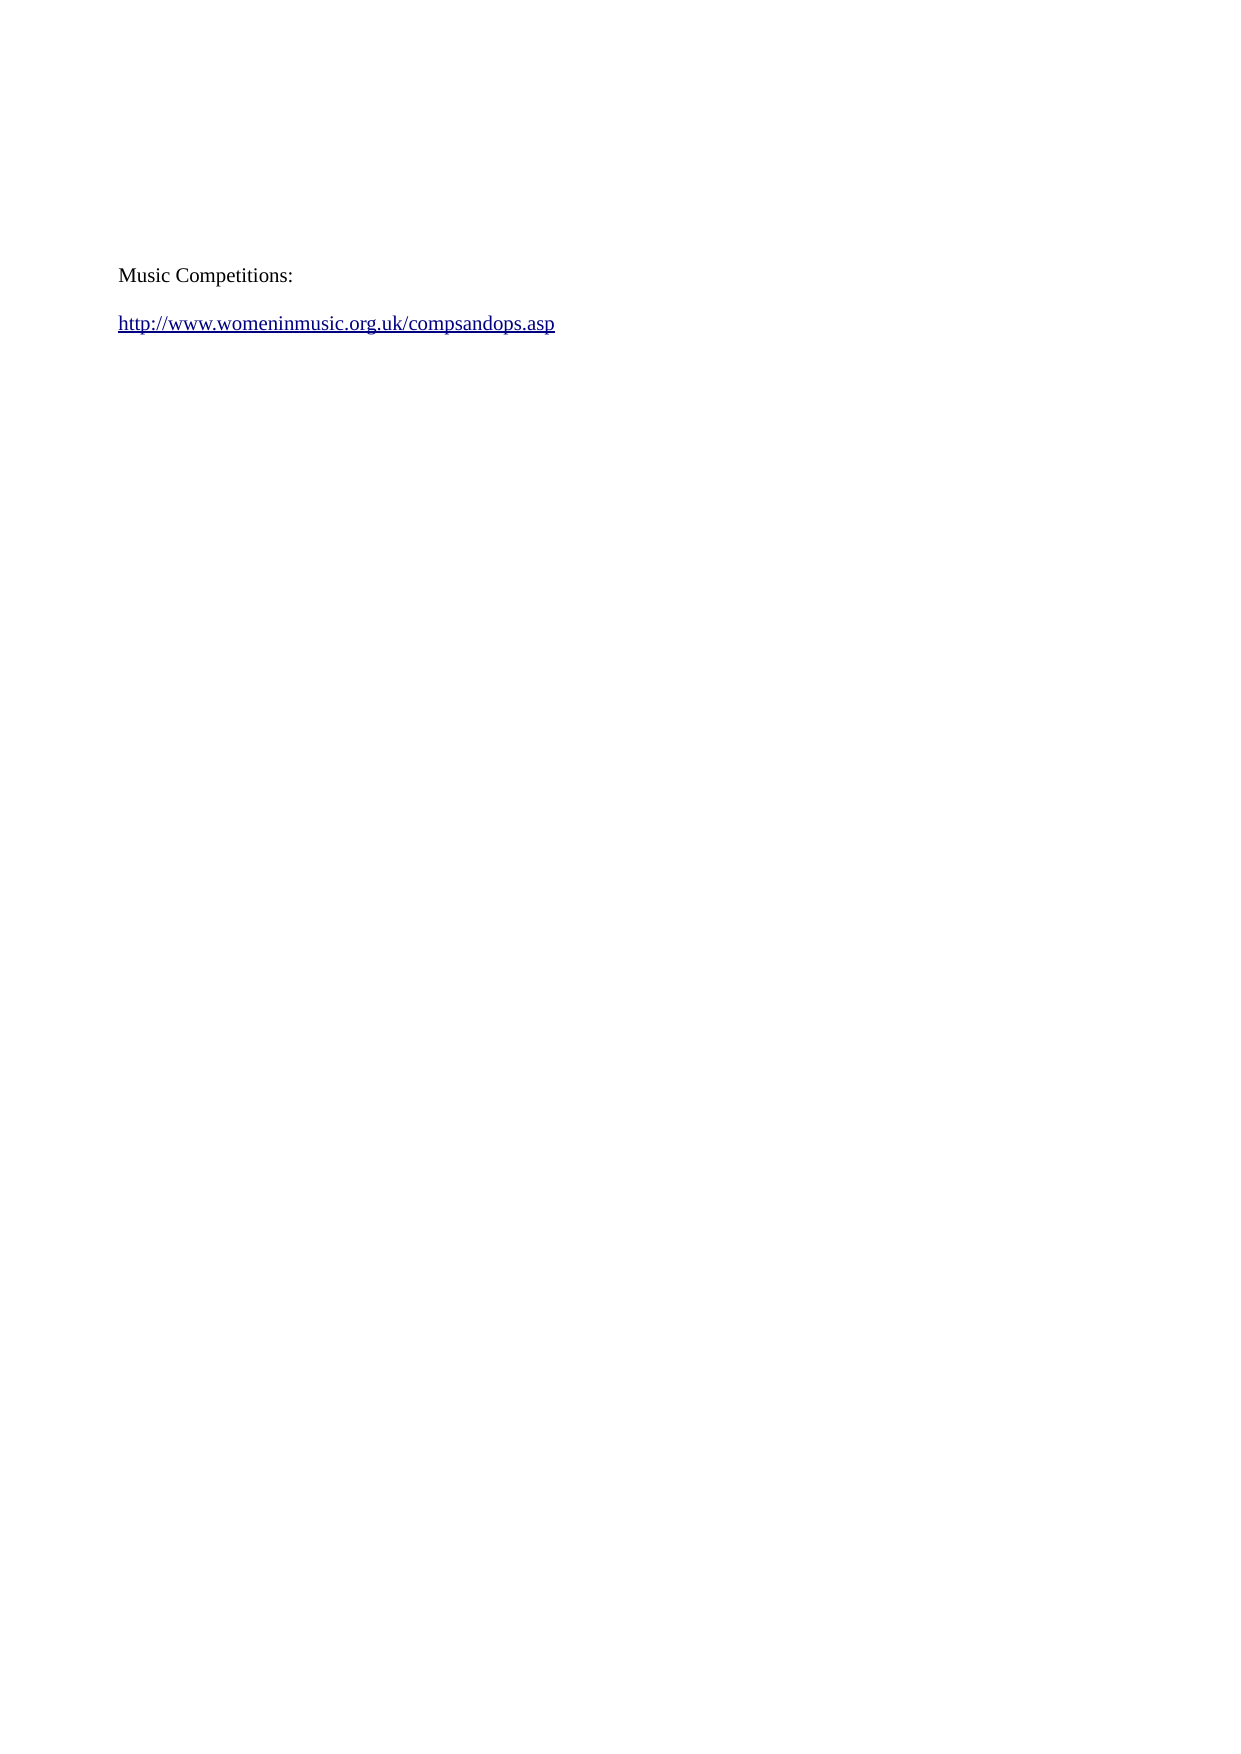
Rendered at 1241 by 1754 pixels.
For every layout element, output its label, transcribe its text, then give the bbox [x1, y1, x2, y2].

text http://www.womeninmusic.org.uk/compsandops.asp [118, 311, 1122, 335]
text Music Competitions: [118, 262, 1122, 287]
